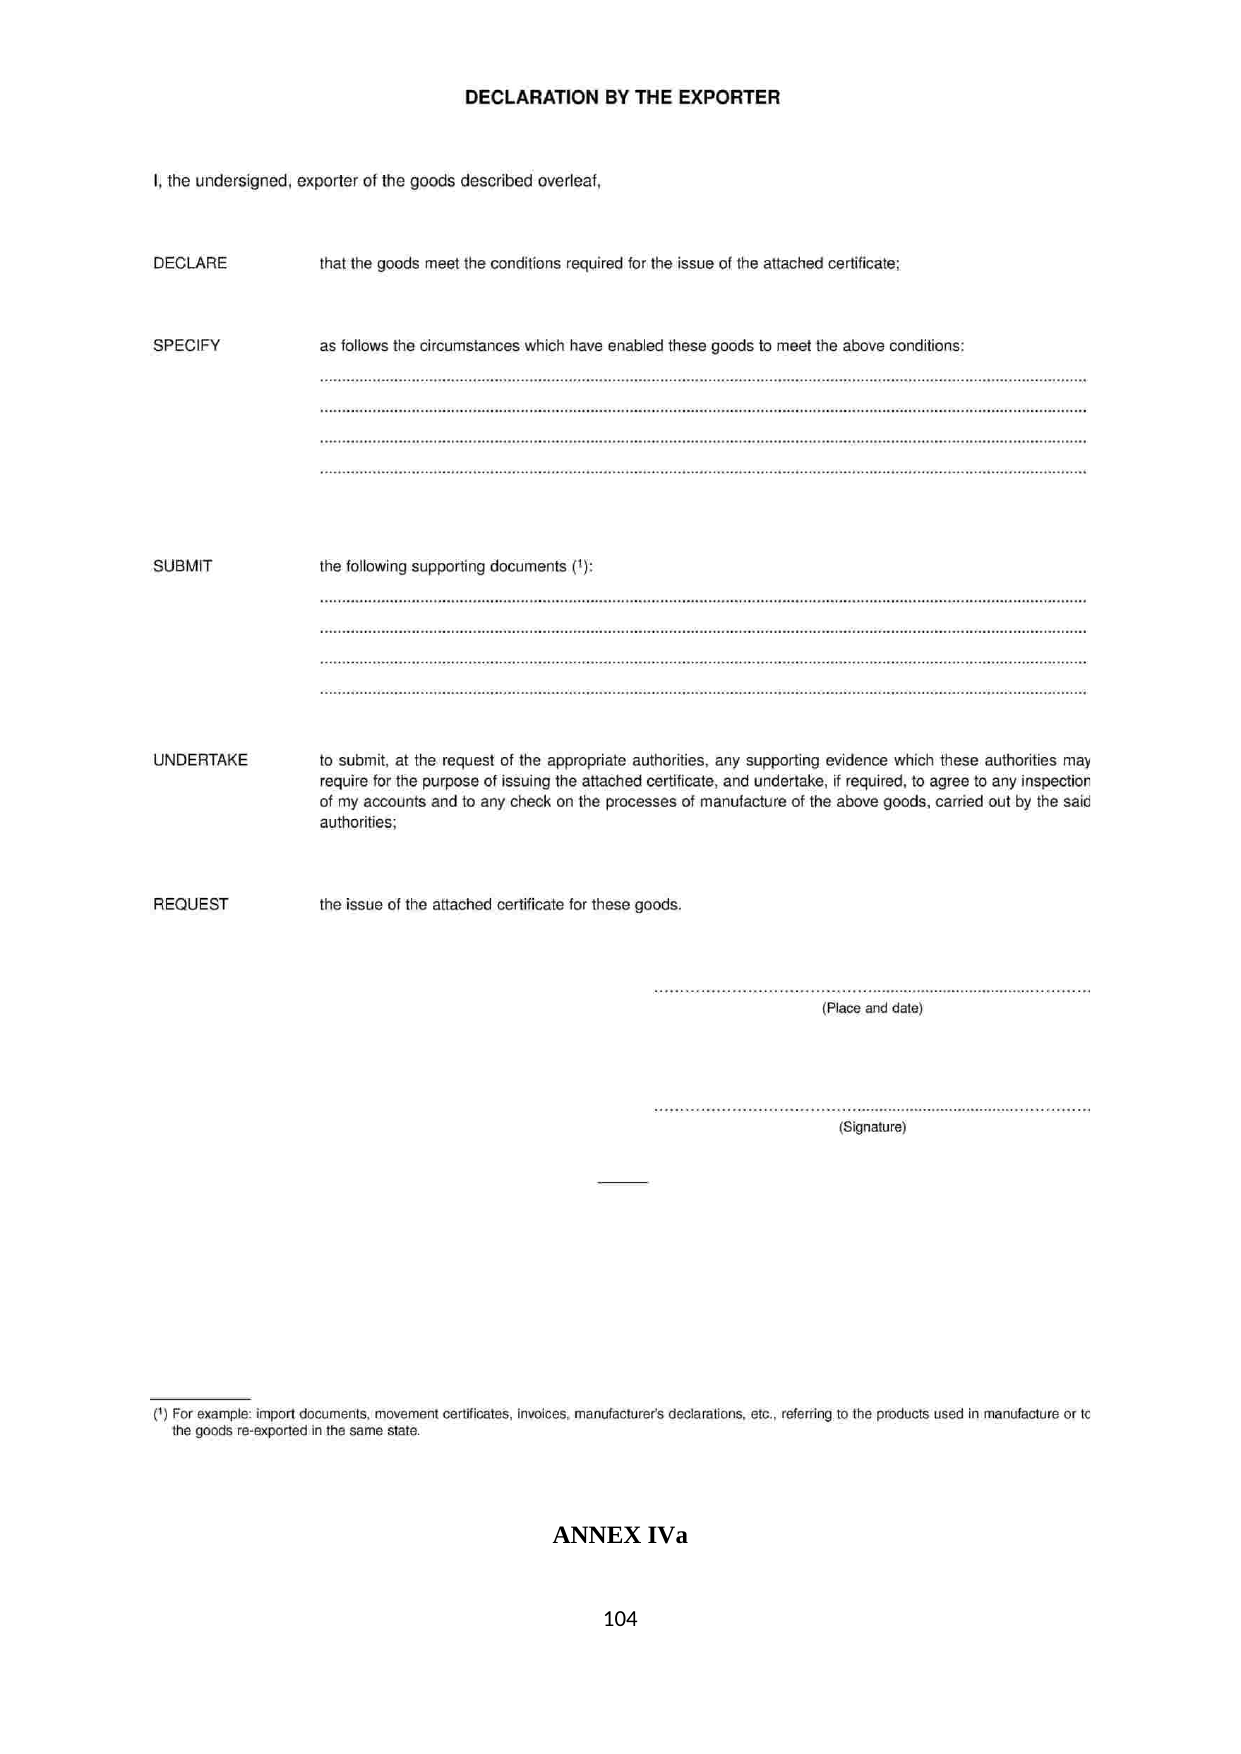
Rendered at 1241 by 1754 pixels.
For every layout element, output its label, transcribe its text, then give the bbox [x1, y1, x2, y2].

text ANNEX IVa [150, 1520, 1090, 1548]
